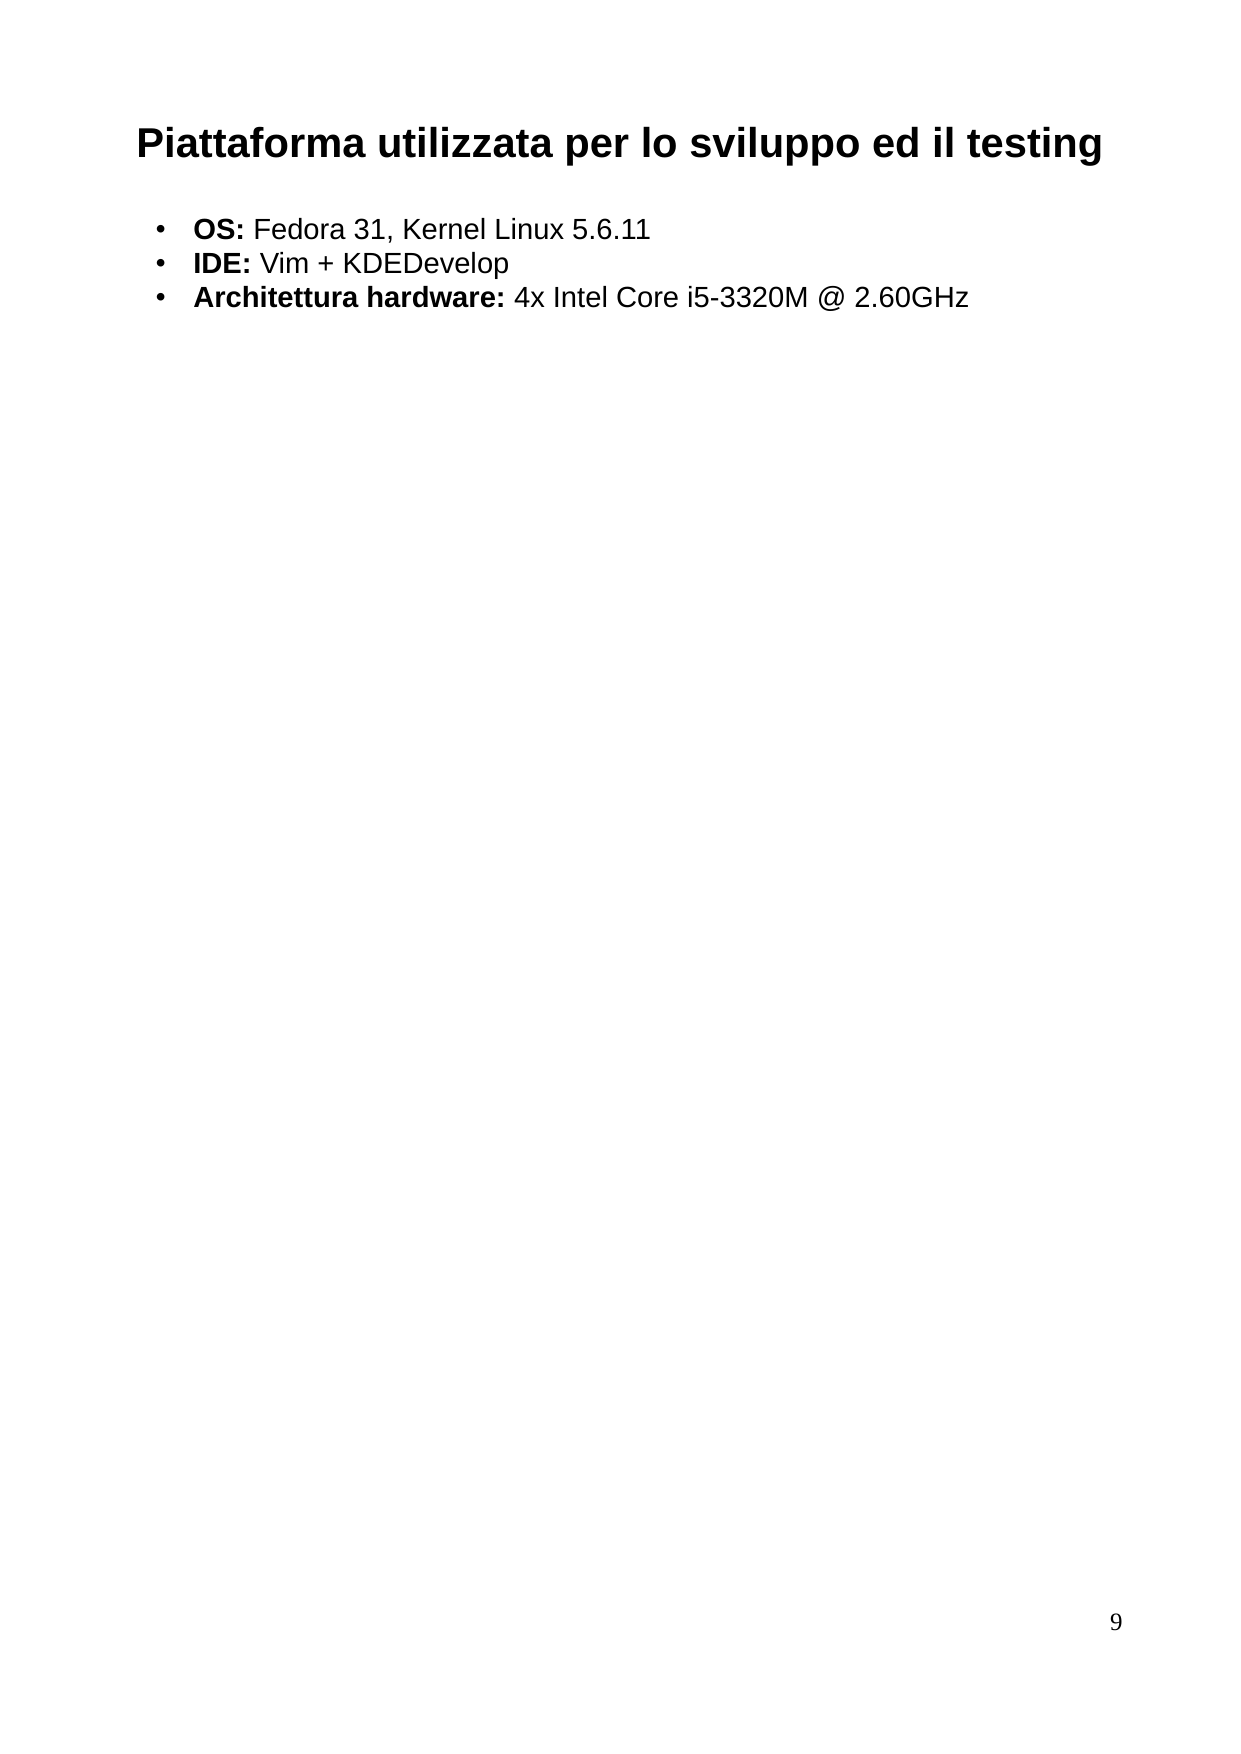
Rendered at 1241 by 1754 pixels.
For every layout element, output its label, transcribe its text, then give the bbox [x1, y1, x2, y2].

list Architettura hardware: 4x Intel Core i5-3320M @ 2.60GHz [156, 279, 1122, 313]
subtitle Piattaforma utilizzata per lo sviluppo ed il testing [118, 118, 1122, 166]
list OS: Fedora 31, Kernel Linux 5.6.11 [156, 212, 1122, 246]
list IDE: Vim + KDEDevelop [156, 246, 1122, 279]
